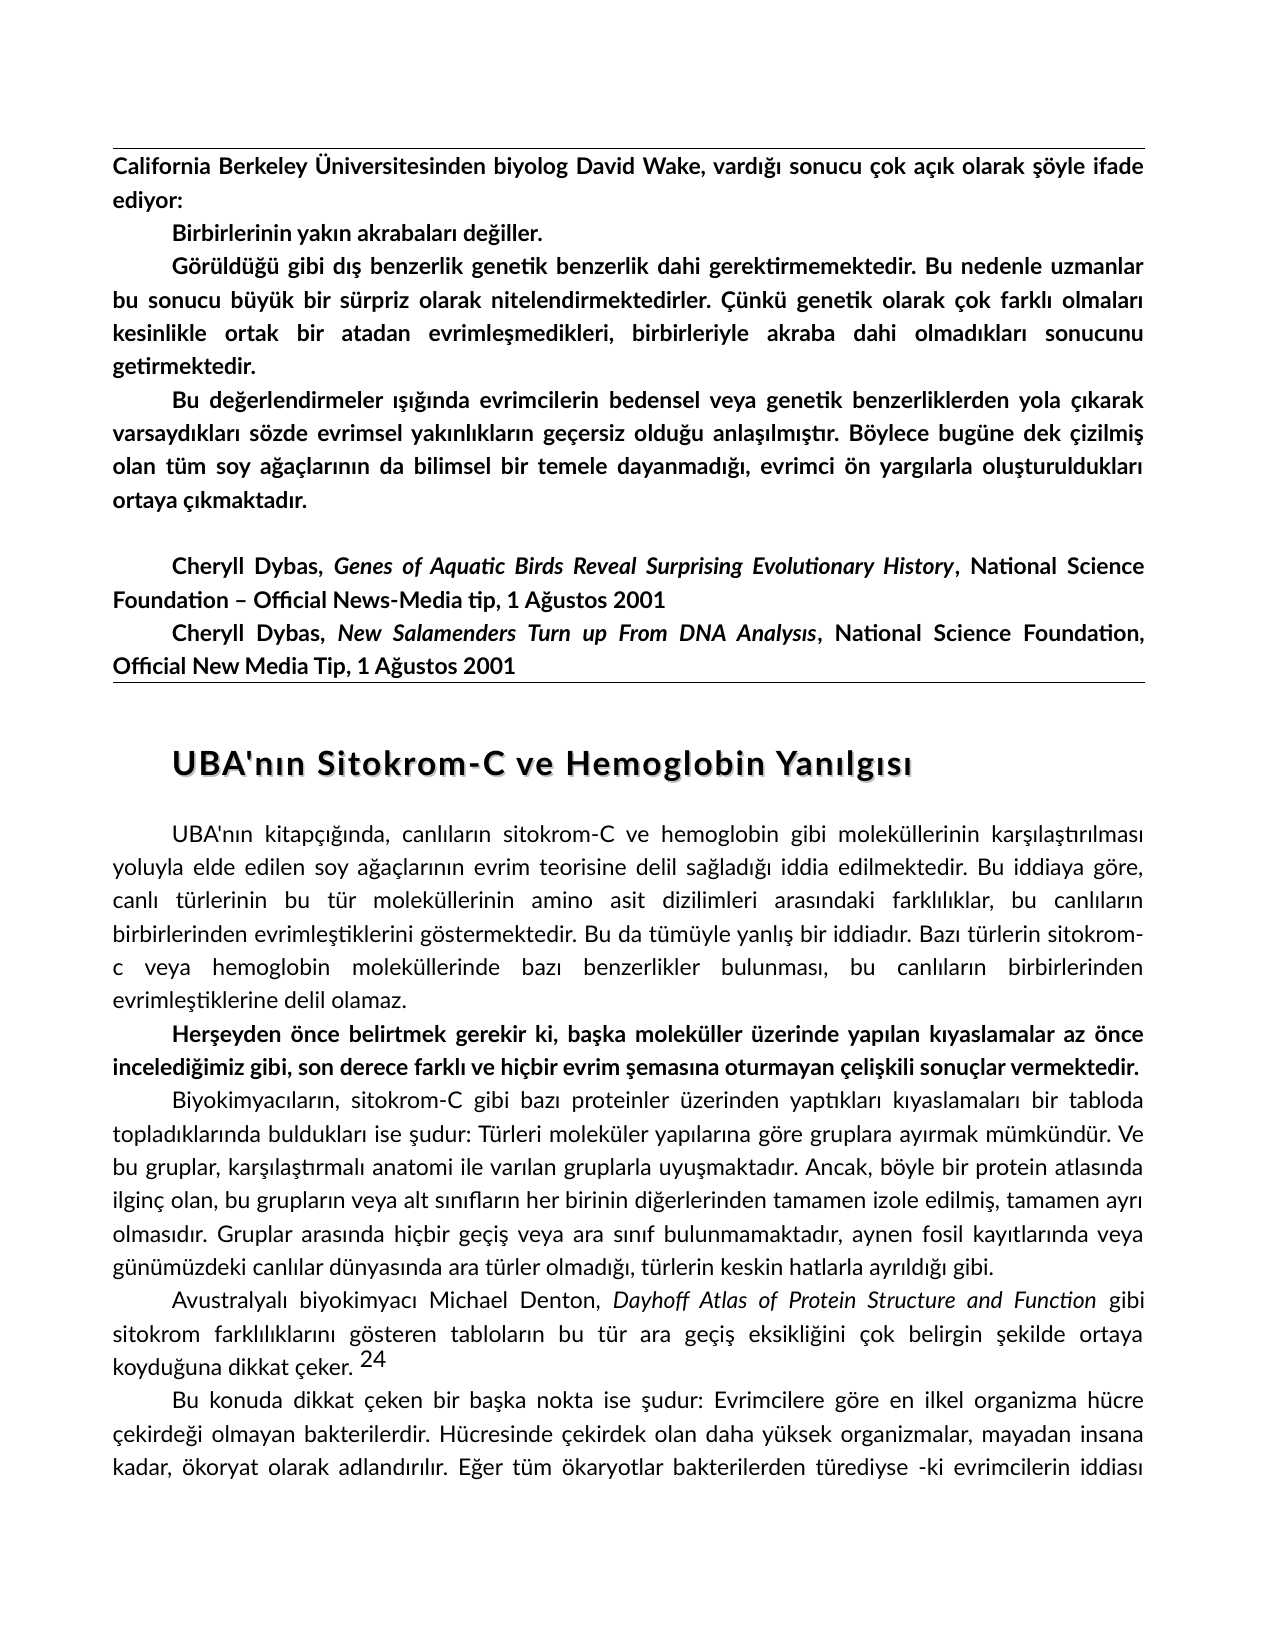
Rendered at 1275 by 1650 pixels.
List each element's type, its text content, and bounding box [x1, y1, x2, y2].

text Cheryll Dybas, Genes of Aquatic Birds Reveal Surprising Evolutionary History, National Science Foundation – Official News-Media tip, 1 Ağustos 2001 [112, 548, 1145, 614]
text Biyokimyacıların, sitokrom-C gibi bazı proteinler üzerinden yaptıkları kıyaslamaları bir tabloda topladıklarında buldukları ise şudur: Türleri moleküler yapılarına göre gruplara ayırmak mümkündür. Ve bu gruplar, karşılaştırmalı anatomi ile varılan gruplarla uyuşmaktadır. Ancak, böyle bir protein atlasında ilginç olan, bu grupların veya alt sınıfların her birinin diğerlerinden tamamen izole edilmiş, tamamen ayrı olmasıdır. Gruplar arasında hiçbir geçiş veya ara sınıf bulunmamaktadır, aynen fosil kayıtlarında veya günümüzdeki canlılar dünyasında ara türler olmadığı, türlerin keskin hatlarla ayrıldığı gibi. [112, 1082, 1145, 1282]
subtitle Herşeyden önce belirtmek gerekir ki, başka moleküller üzerinde yapılan kıyaslamalar az önce incelediğimiz gibi, son derece farklı ve hiçbir evrim şemasına oturmayan çelişkili sonuçlar vermektedir. [112, 1015, 1145, 1082]
text UBA'nın Sitokrom-C ve Hemoglobin Yanılgısı [112, 749, 1145, 782]
text Bu değerlendirmeler ışığında evrimcilerin bedensel veya genetik benzerliklerden yola çıkarak varsaydıkları sözde evrimsel yakınlıkların geçersiz olduğu anlaşılmıştır. Böylece bugüne dek çizilmiş olan tüm soy ağaçlarının da bilimsel bir temele dayanmadığı, evrimci ön yargılarla oluşturuldukları ortaya çıkmaktadır. [112, 381, 1145, 515]
text Cheryll Dybas, New Salamenders Turn up From DNA Analysıs, National Science Foundation, Official New Media Tip, 1 Ağustos 2001 [112, 614, 1145, 682]
text UBA'nın kitapçığında, canlıların sitokrom-C ve hemoglobin gibi moleküllerinin karşılaştırılması yoluyla elde edilen soy ağaçlarının evrim teorisine delil sağladığı iddia edilmektedir. Bu iddiaya göre, canlı türlerinin bu tür moleküllerinin amino asit dizilimleri arasındaki farklılıklar, bu canlıların birbirlerinden evrimleştiklerini göstermektedir. Bu da tümüyle yanlış bir iddiadır. Bazı türlerin sitokrom-c veya hemoglobin moleküllerinde bazı benzerlikler bulunması, bu canlıların birbirlerinden evrimleştiklerine delil olamaz. [112, 815, 1145, 1015]
text Birbirlerinin yakın akrabaları değiller. [112, 214, 1145, 248]
text California Berkeley Üniversitesinden biyolog David Wake, vardığı sonucu çok açık olarak şöyle ifade ediyor: [112, 149, 1145, 214]
text Avustralyalı biyokimyacı Michael Denton, Dayhoff Atlas of Protein Structure and Function gibi sitokrom farklılıklarını gösteren tabloların bu tür ara geçiş eksikliğini çok belirgin şekilde ortaya koyduğuna dikkat çeker. 24 [112, 1282, 1145, 1382]
text Görüldüğü gibi dış benzerlik genetik benzerlik dahi gerektirmemektedir. Bu nedenle uzmanlar bu sonucu büyük bir sürpriz olarak nitelendirmektedirler. Çünkü genetik olarak çok farklı olmaları kesinlikle ortak bir atadan evrimleşmedikleri, birbirleriyle akraba dahi olmadıkları sonucunu getirmektedir. [112, 248, 1145, 381]
text Bu konuda dikkat çeken bir başka nokta ise şudur: Evrimcilere göre en ilkel organizma hücre çekirdeği olmayan bakterilerdir. Hücresinde çekirdek olan daha yüksek organizmalar, mayadan insana kadar, ökoryat olarak adlandırılır. Eğer tüm ökaryotlar bakterilerden türediyse -ki evrimcilerin iddiası [112, 1382, 1145, 1482]
